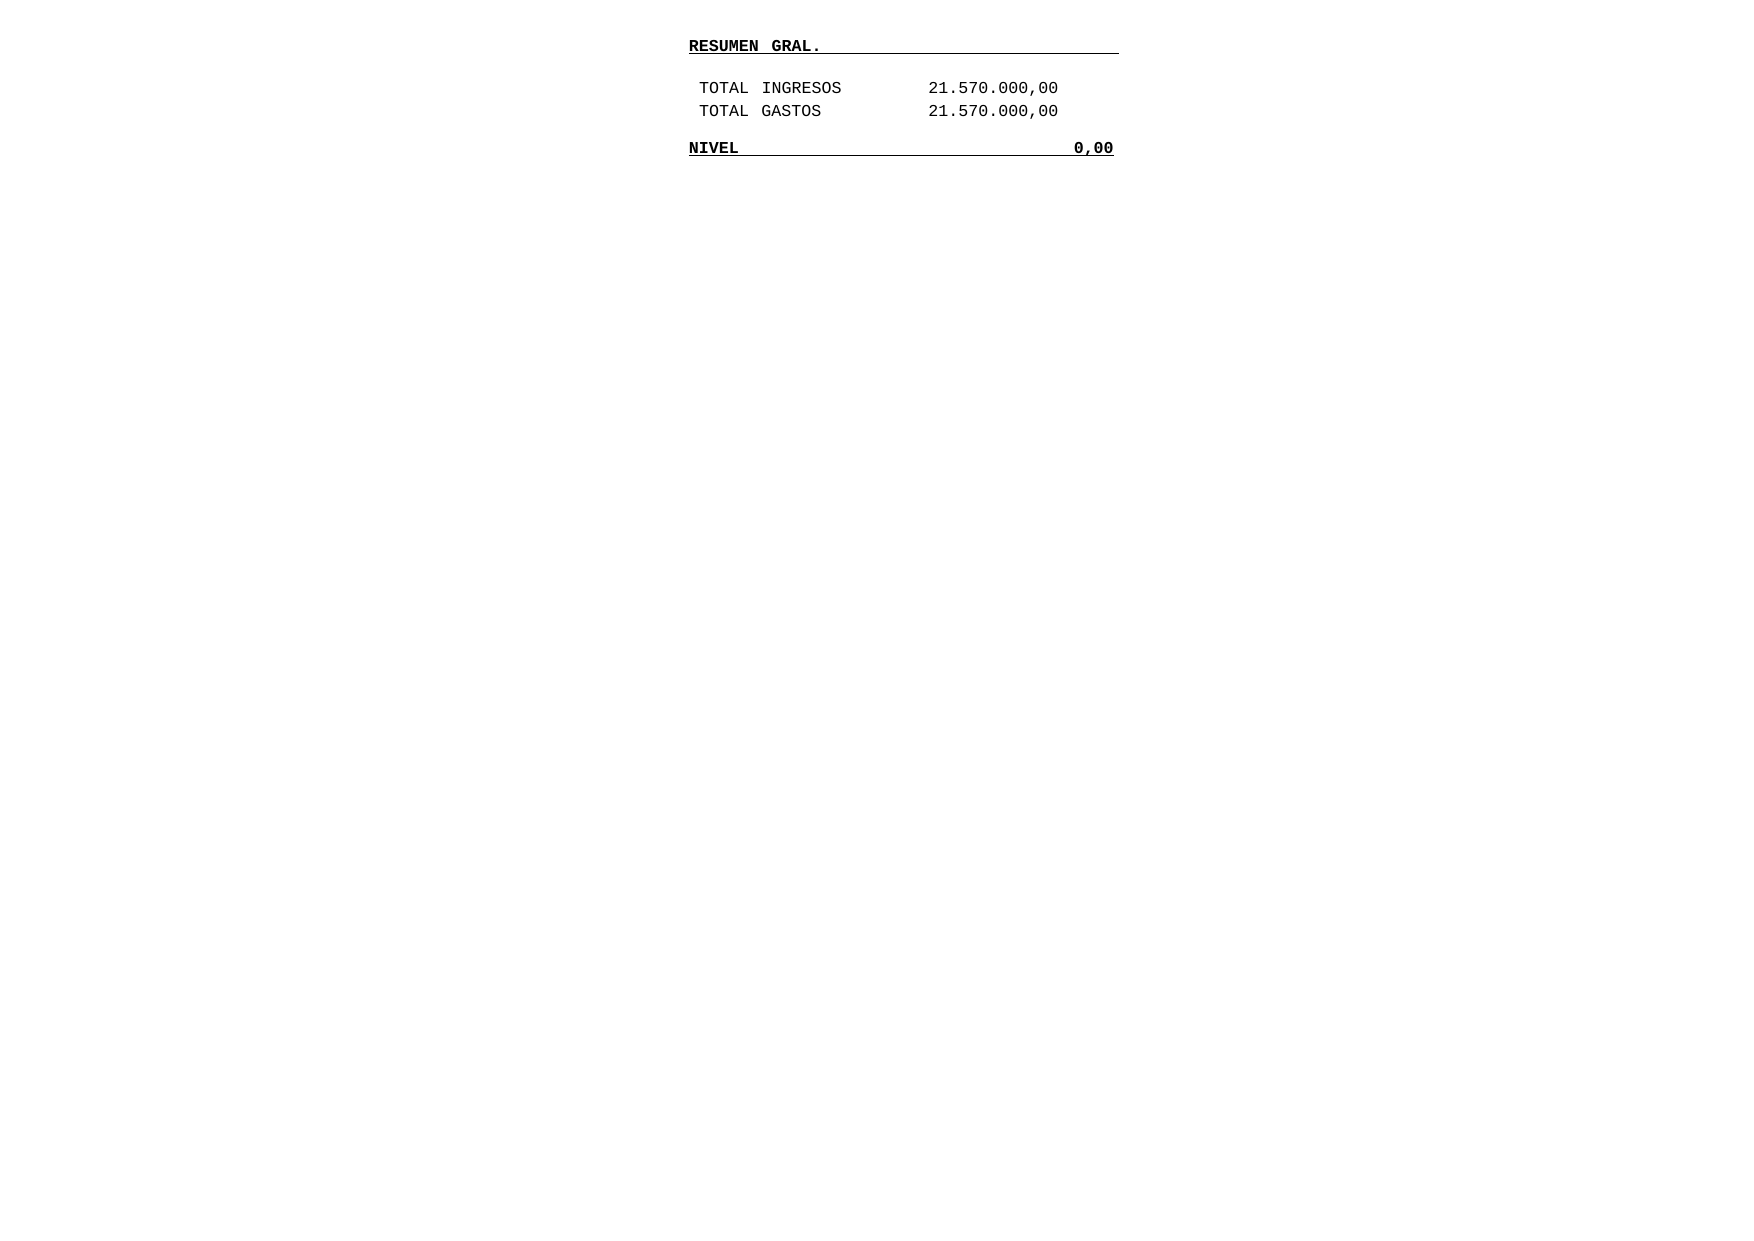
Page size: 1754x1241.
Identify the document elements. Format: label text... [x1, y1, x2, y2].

text TOTAL GASTOS 21.570.000,00 [699, 102, 1748, 121]
text RESUMEN GRAL. [689, 37, 1748, 54]
text TOTAL INGRESOS 21.570.000,00 [699, 80, 1748, 99]
text NIVEL 0,00 [689, 139, 1748, 158]
